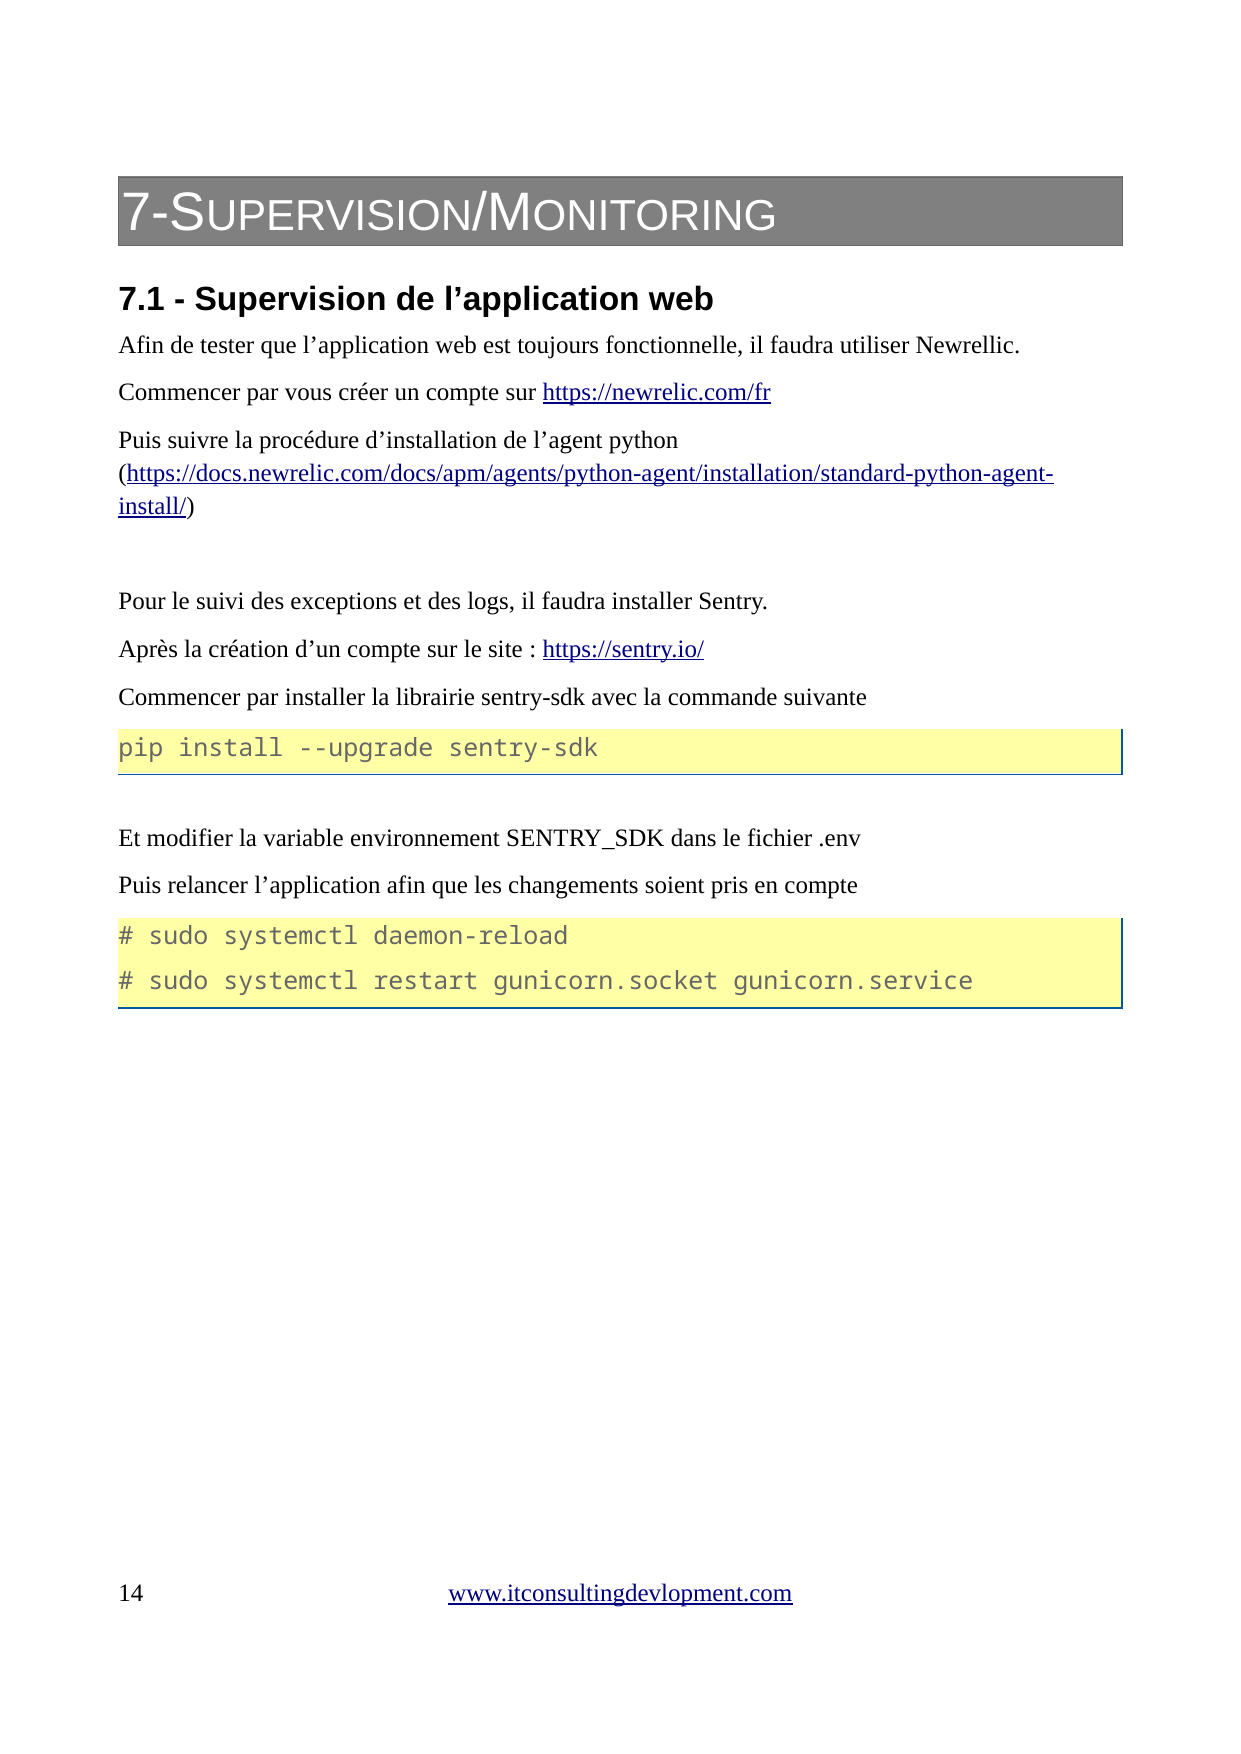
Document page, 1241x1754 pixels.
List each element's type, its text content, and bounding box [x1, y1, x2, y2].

subtitle 7-Supervision/Monitoring [119, 178, 1122, 245]
text Commencer par installer la librairie sentry-sdk avec la commande suivante [118, 682, 1122, 710]
text Et modifier la variable environnement SENTRY_SDK dans le fichier .env [118, 823, 1122, 851]
text Après la création d’un compte sur le site : https://sentry.io/ [118, 634, 1122, 663]
text Pour le suivi des exceptions et des logs, il faudra installer Sentry. [118, 586, 1122, 615]
text Puis relancer l’application afin que les changements soient pris en compte [118, 870, 1122, 899]
subtitle 7.1 - Supervision de l’application web [118, 279, 1122, 317]
text Commencer par vous créer un compte sur https://newrelic.com/fr [118, 377, 1122, 406]
text Puis suivre la procédure d’installation de l’agent python (https://docs.newrelic.com/docs/apm/agents/python-agent/installation/standard-python-agent-install/) [118, 425, 1122, 520]
text Afin de tester que l’application web est toujours fonctionnelle, il faudra utiliser Newrellic. [118, 330, 1122, 359]
table_header pip install --upgrade sentry-sdk [118, 729, 1121, 773]
table_header # sudo systemctl daemon-reload # sudo systemctl restart gunicorn.socket gunicorn.service [118, 918, 1121, 1007]
